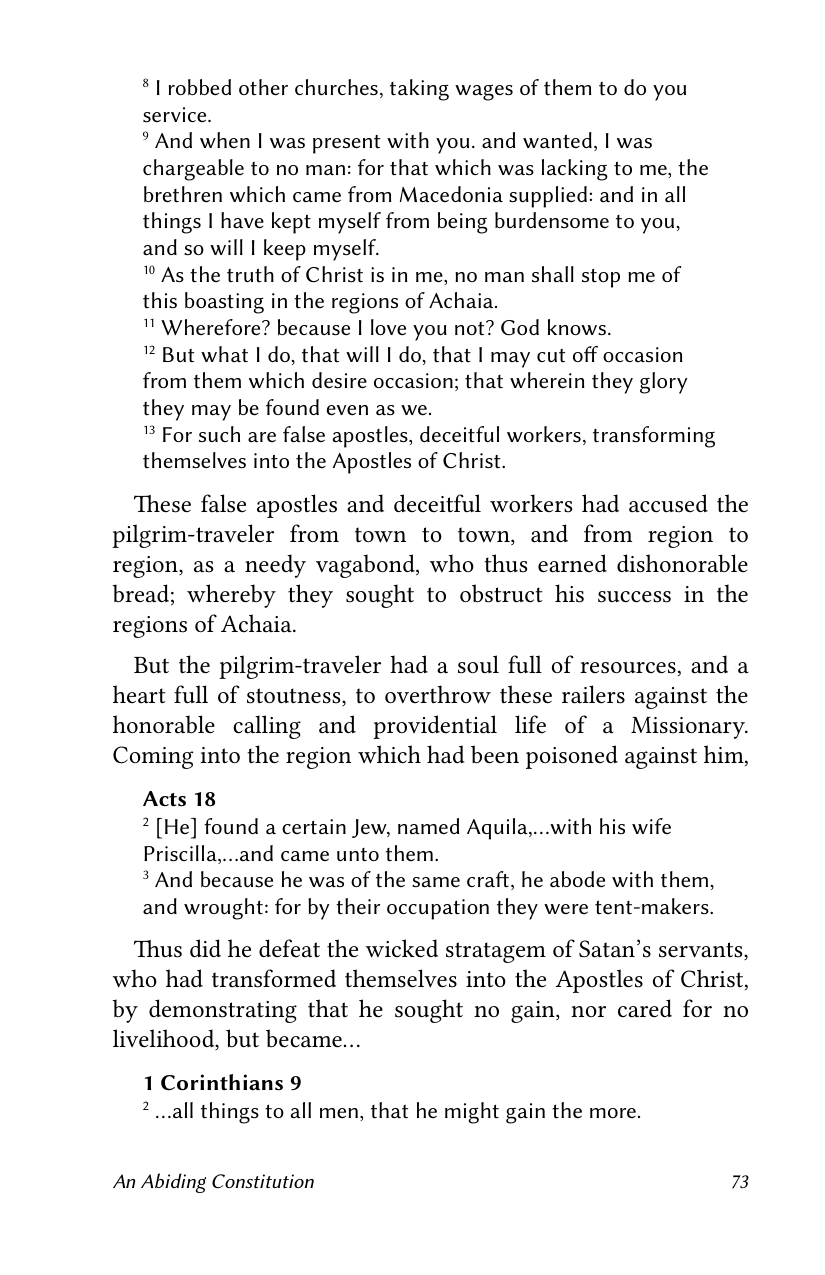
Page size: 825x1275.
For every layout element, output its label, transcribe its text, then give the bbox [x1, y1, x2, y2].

text Acts 18 [142, 786, 720, 812]
text 13 For such are false apostles, deceitful workers, transforming themselves into the Apostles of Christ. [142, 422, 720, 474]
text 3 And because he was of the same craft, he abode with them, and wrought: for by their occupation they were tent-makers. [142, 867, 720, 920]
text 9 And when I was present with you. and wanted, I was chargeable to no man: for that which was lacking to me, the brethren which came from Macedonia supplied: and in all things I have kept myself from being burdensome to you, and so will I keep myself. [142, 128, 720, 261]
text These false apostles and deceitful workers had accused the pilgrim-traveler from town to town, and from region to region, as a needy vagabond, who thus earned dishonorable bread; whereby they sought to obstruct his success in the regions of Achaia. [112, 490, 750, 638]
text 10 As the truth of Christ is in me, no man shall stop me of this boasting in the regions of Achaia. [142, 262, 720, 314]
text 11 Wherefore? because I love you not? God knows. [142, 315, 720, 341]
text 12 But what I do, that will I do, that I may cut off occasion from them which desire occasion; that wherein they glory they may be found even as we. [142, 342, 720, 421]
text 2 ...all things to all men, that he might gain the more. [142, 1098, 720, 1124]
text But the pilgrim-traveler had a soul full of resources, and a heart full of stoutness, to overthrow these railers against the honorable calling and providential life of a Missionary. Coming into the region which had been poisoned against him, [112, 652, 750, 770]
text 8 I robbed other churches, taking wages of them to do you service. [142, 75, 720, 128]
text Thus did he defeat the wicked stratagem of Satan’s servants, who had transformed themselves into the Apostles of Christ, by demonstrating that he sought no gain, nor cared for no livelihood, but became… [112, 935, 750, 1054]
text 1 Corinthians 9 [142, 1070, 720, 1096]
text 2 [He] found a certain Jew, named Aquila,...with his wife Priscilla,...and came unto them. [142, 814, 720, 867]
